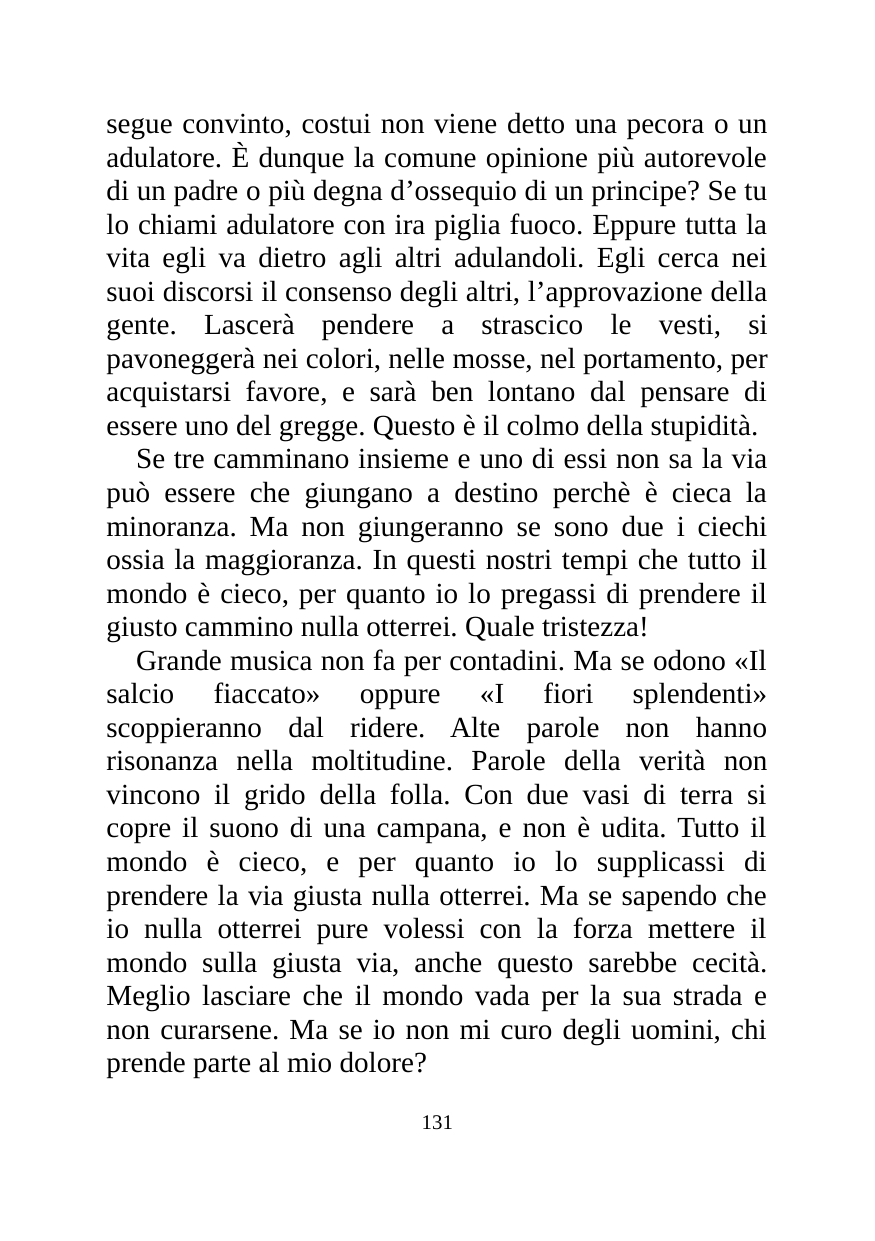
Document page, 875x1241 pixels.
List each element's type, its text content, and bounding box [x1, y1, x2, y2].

text Grande musica non fa per contadini. Ma se odono «Il salcio fiaccato» oppure «I fiori splendenti» scoppieranno dal ridere. Alte parole non hanno risonanza nella moltitudine. Parole della verità non vincono il grido della folla. Con due vasi di terra si copre il suono di una campana, e non è udita. Tutto il mondo è cieco, e per quanto io lo supplicassi di prendere la via giusta nulla otterrei. Ma se sapendo che io nulla otterrei pure volessi con la forza mettere il mondo sulla giusta via, anche questo sarebbe cecità. Meglio lasciare che il mondo vada per la sua strada e non curarsene. Ma se io non mi curo degli uomini, chi prende parte al mio dolore? [106, 643, 768, 1079]
text Se tre camminano insieme e uno di essi non sa la via può essere che giungano a destino perchè è cieca la minoranza. Ma non giungeranno se sono due i ciechi ossia la maggioranza. In questi nostri tempi che tutto il mondo è cieco, per quanto io lo pregassi di prendere il giusto cammino nulla otterrei. Quale tristezza! [106, 442, 768, 643]
text segue convinto, costui non viene detto una pecora o un adulatore. È dunque la comune opinione più autorevole di un padre o più degna d’ossequio di un principe? Se tu lo chiami adulatore con ira piglia fuoco. Eppure tutta la vita egli va dietro agli altri adulandoli. Egli cerca nei suoi discorsi il consenso degli altri, l’approvazione della gente. Lascerà pendere a strascico le vesti, si pavoneggerà nei colori, nelle mosse, nel portamento, per acquistarsi favore, e sarà ben lontano dal pensare di essere uno del gregge. Questo è il colmo della stupidità. [106, 106, 768, 442]
